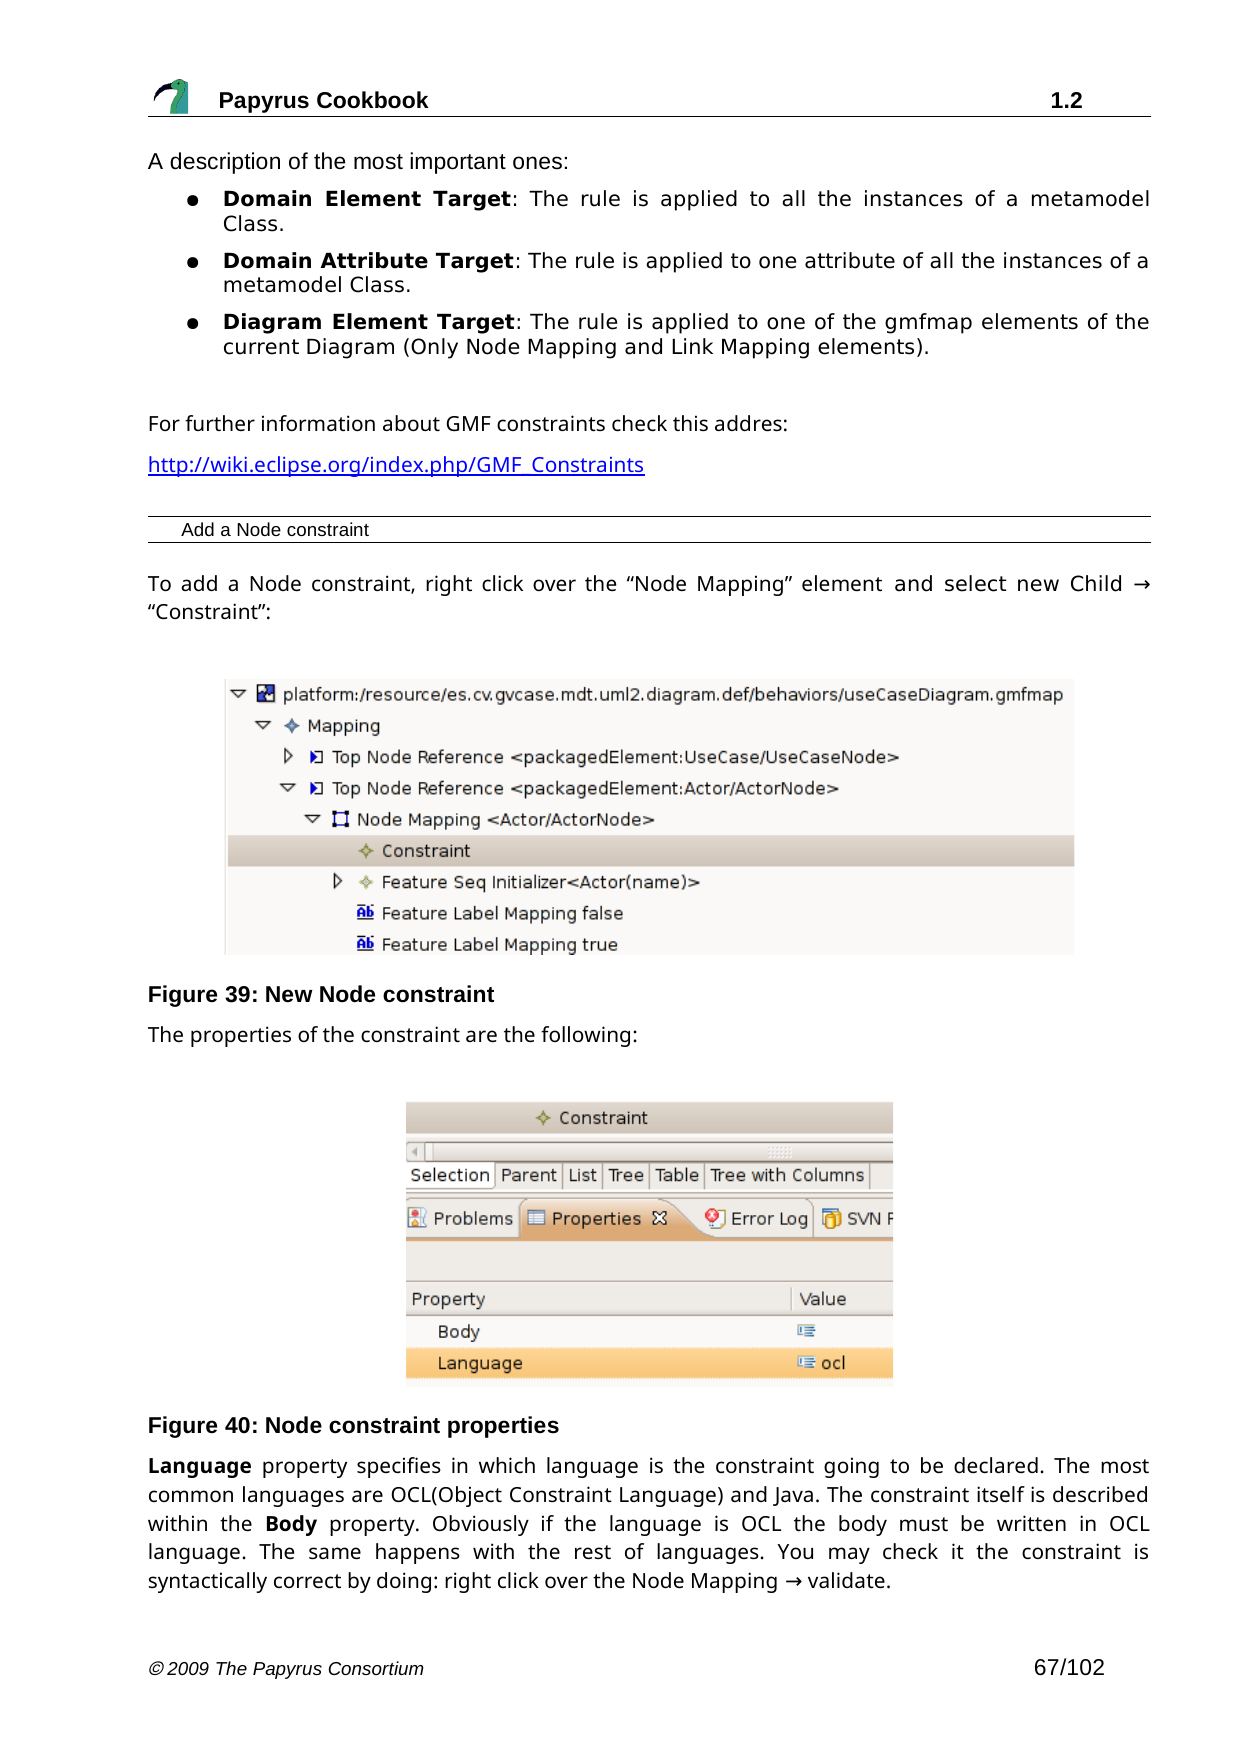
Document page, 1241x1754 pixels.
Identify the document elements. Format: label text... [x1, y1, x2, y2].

text http://wiki.eclipse.org/index.php/GMF_Constraints [148, 450, 1151, 478]
list Domain Element Target: The rule is applied to all the instances of a metamodel Class. [185, 187, 1151, 236]
list Diagram Element Target: The rule is applied to one of the gmfmap elements of the current Diagram (Only Node Mapping and Link Mapping elements). [185, 310, 1151, 359]
text Figure 40: Node constraint properties [148, 1412, 1151, 1439]
text To add a Node constraint, right click over the “Node Mapping” element and select new Child → “Constraint”: [148, 568, 1151, 626]
text The properties of the constraint are the following: [148, 1019, 1151, 1048]
picture [153, 79, 189, 114]
text Language property specifies in which language is the constraint going to be declared. The most common languages are OCL(Object Constraint Language) and Java. The constraint itself is described within the Body property. Obviously if the language is OCL the body must be written in OCL language. The same happens with the rest of languages. You may check it the constraint is syntactically correct by doing: right click over the Node Mapping → validate. [148, 1451, 1151, 1594]
list Domain Attribute Target: The rule is applied to one attribute of all the instances of a metamodel Class. [185, 249, 1151, 298]
text For further information about GMF constraints check this addres: [148, 409, 1151, 437]
text Figure 39: New Node constraint [148, 980, 1151, 1007]
picture [224, 679, 1075, 955]
picture [406, 1101, 894, 1387]
text A description of the most important ones: [148, 148, 1151, 175]
subtitle Add a Node constraint [148, 517, 1151, 542]
